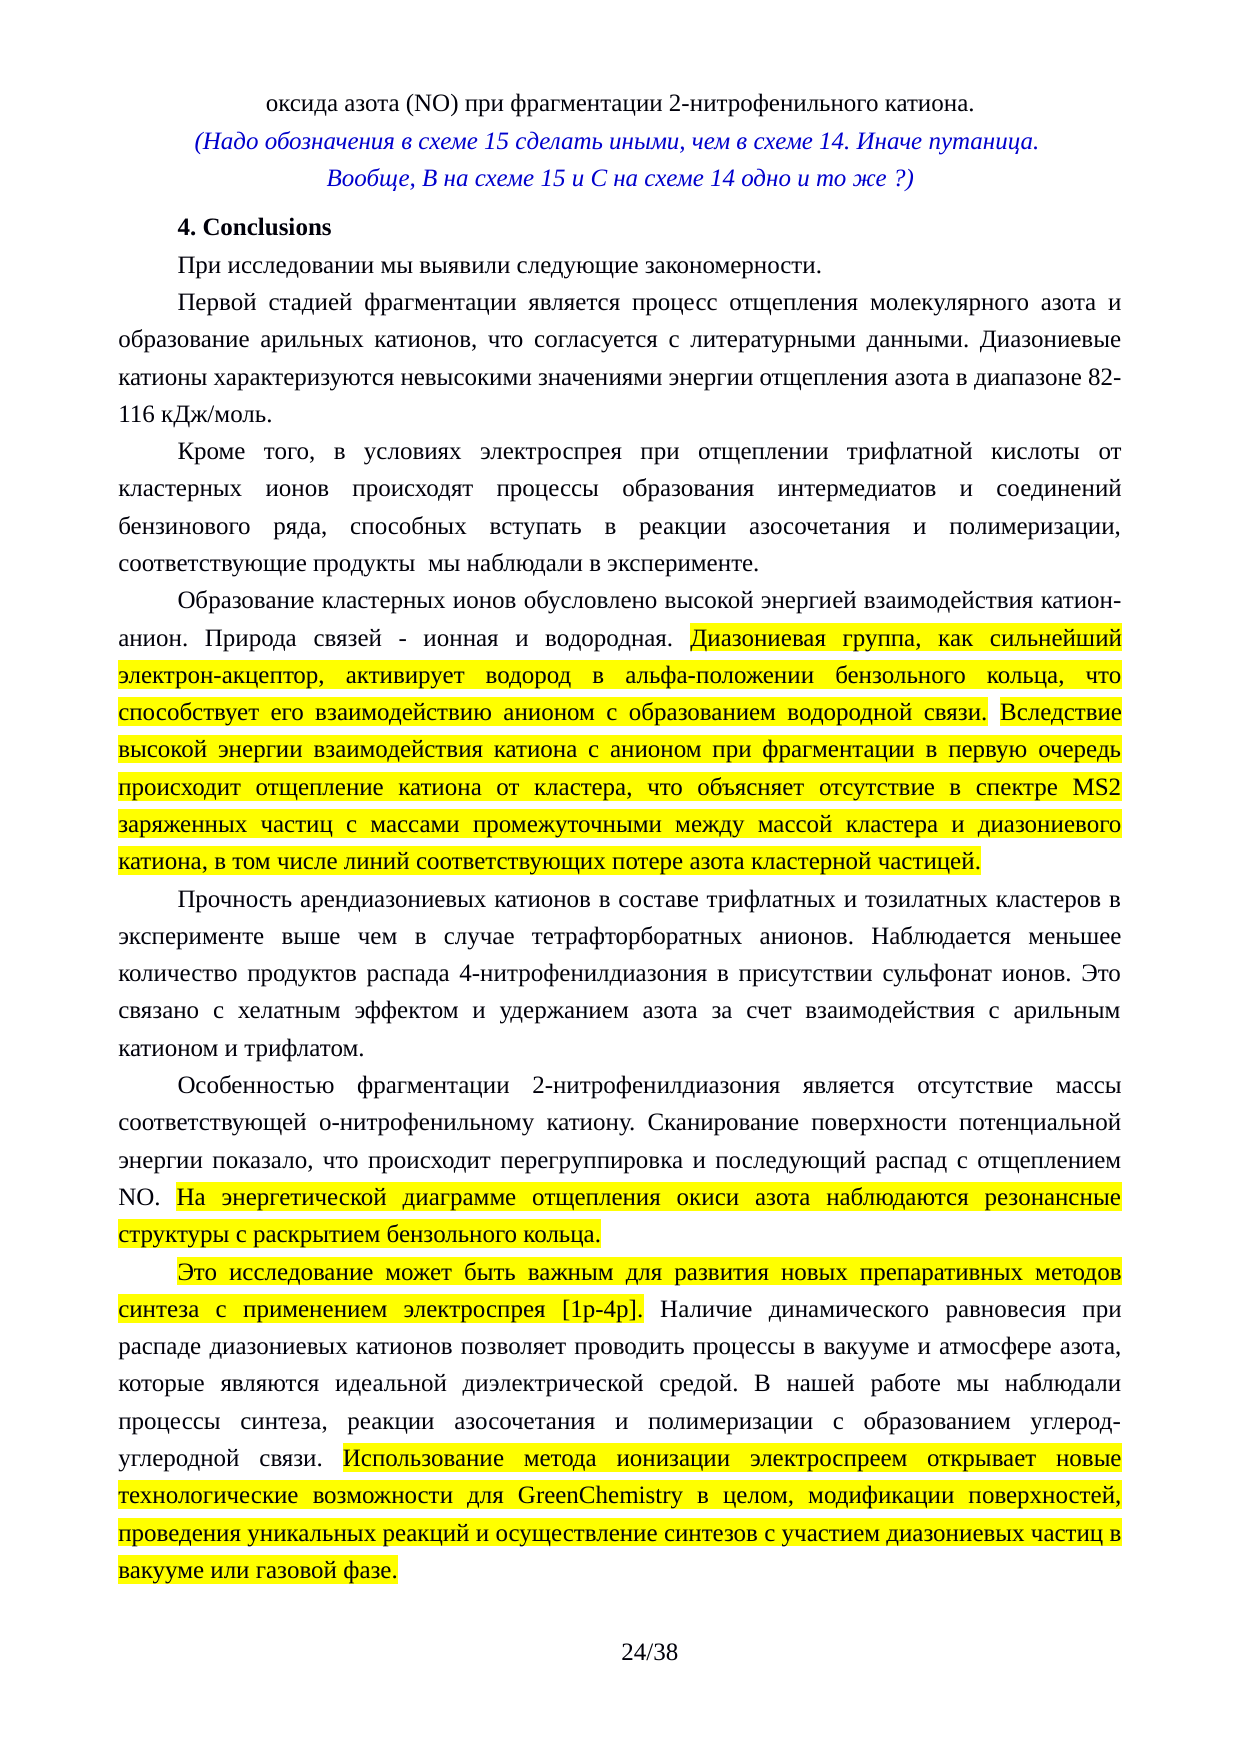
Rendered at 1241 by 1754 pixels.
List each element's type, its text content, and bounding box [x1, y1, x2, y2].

list Это исследование может быть важным для развития новых препаративных методов синтеза с применением электроспрея [1p-4p]. Наличие динамического равновесия при распаде диазониевых катионов позволяет проводить процессы в вакууме и атмосфере азота, которые являются идеальной диэлектрической средой. В нашей работе мы наблюдали процессы синтеза, реакции азосочетания и полимеризации с образованием углерод-углеродной связи. Использование метода ионизации электроспреем открывает новые технологические возможности для GreenChemistry в целом, модификации поверхностей, проведения уникальных реакций и осуществление синтезов с участием диазониевых частиц в вакууме или газовой фазе. [118, 1257, 1122, 1584]
list Вообще, В на схеме 15 и С на схеме 14 одно и то же ?) [118, 163, 1122, 192]
list (Надо обозначения в схеме 15 сделать иными, чем в схеме 14. Иначе путаница. [118, 126, 1122, 154]
list оксида азота (NO) при фрагментации 2-нитрофенильного катиона. [118, 88, 1122, 117]
list Образование кластерных ионов обусловлено высокой энергией взаимодействия катион-анион. Природа связей - ионная и водородная. Диазониевая группа, как сильнейший электрон-акцептор, активирует водород в альфа-положении бензольного кольца, что способствует его взаимодействию анионом с образованием водородной связи. Вследствие высокой энергии взаимодействия катиона с анионом при фрагментации в первую очередь происходит отщепление катиона от кластера, что объясняет отсутствие в спектре MS2 заряженных частиц с массами промежуточными между массой кластера и диазониевого катиона, в том числе линий соответствующих потере азота кластерной частицей. [118, 585, 1122, 875]
list Первой стадией фрагментации является процесс отщепления молекулярного азота и образование арильных катионов, что согласуется с литературными данными. Диазониевые катионы характеризуются невысокими значениями энергии отщепления азота в диапазоне 82-116 кДж/моль. [118, 287, 1122, 428]
subtitle 4. Conclusions [118, 212, 1122, 241]
list Особенностью фрагментации 2-нитрофенилдиазония является отсутствие массы соответствующей о-нитрофенильному катиону. Сканирование поверхности потенциальной энергии показало, что происходит перегруппировка и последующий распад с отщеплением NO. На энергетической диаграмме отщепления окиси азота наблюдаются резонансные структуры с раскрытием бензольного кольца. [118, 1070, 1122, 1248]
list Прочность арендиазониевых катионов в составе трифлатных и тозилатных кластеров в эксперименте выше чем в случае тетрафторборатных анионов. Наблюдается меньшее количество продуктов распада 4-нитрофенилдиазония в присутствии сульфонат ионов. Это связано с хелатным эффектом и удержанием азота за счет взаимодействия с арильным катионом и трифлатом. [118, 884, 1122, 1062]
list Кроме того, в условиях электроспрея при отщеплении трифлатной кислоты от кластерных ионов происходят процессы образования интермедиатов и соединений бензинового ряда, способных вступать в реакции азосочетания и полимеризации, соответствующие продукты мы наблюдали в эксперименте. [118, 436, 1122, 577]
list При исследовании мы выявили следующие закономерности. [118, 250, 1122, 278]
